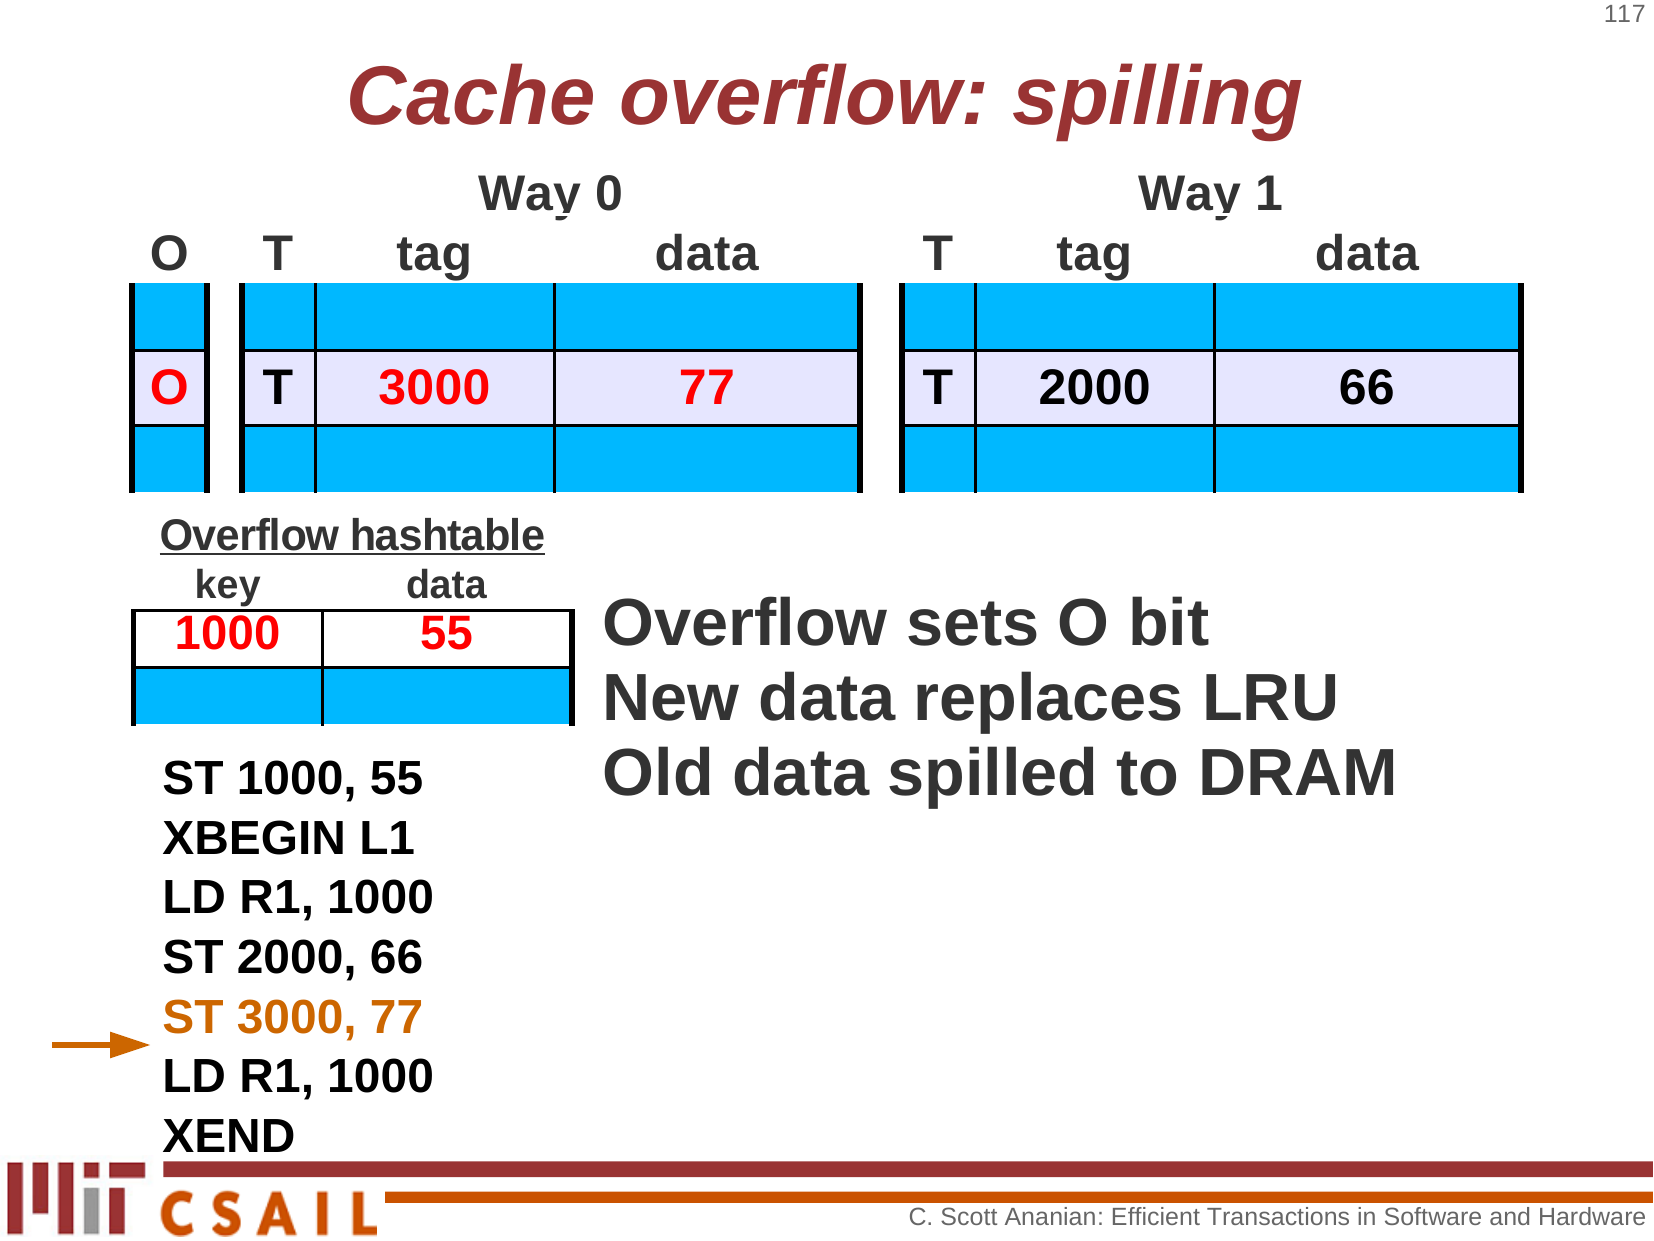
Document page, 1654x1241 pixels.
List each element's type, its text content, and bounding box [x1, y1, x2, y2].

text_box ST 1000, 55 XBEGIN L1 LD R1, 1000 ST 2000, 66 ST 3000, 77 LD R1, 1000 XEND [162, 750, 435, 1164]
chart [128, 508, 576, 727]
list Overflow sets O bit New data replaces LRU Old data spilled to DRAM [585, 585, 1561, 1140]
picture [0, 1155, 377, 1237]
title Cache overflow: spilling [51, 28, 1600, 163]
chart [127, 163, 1526, 495]
